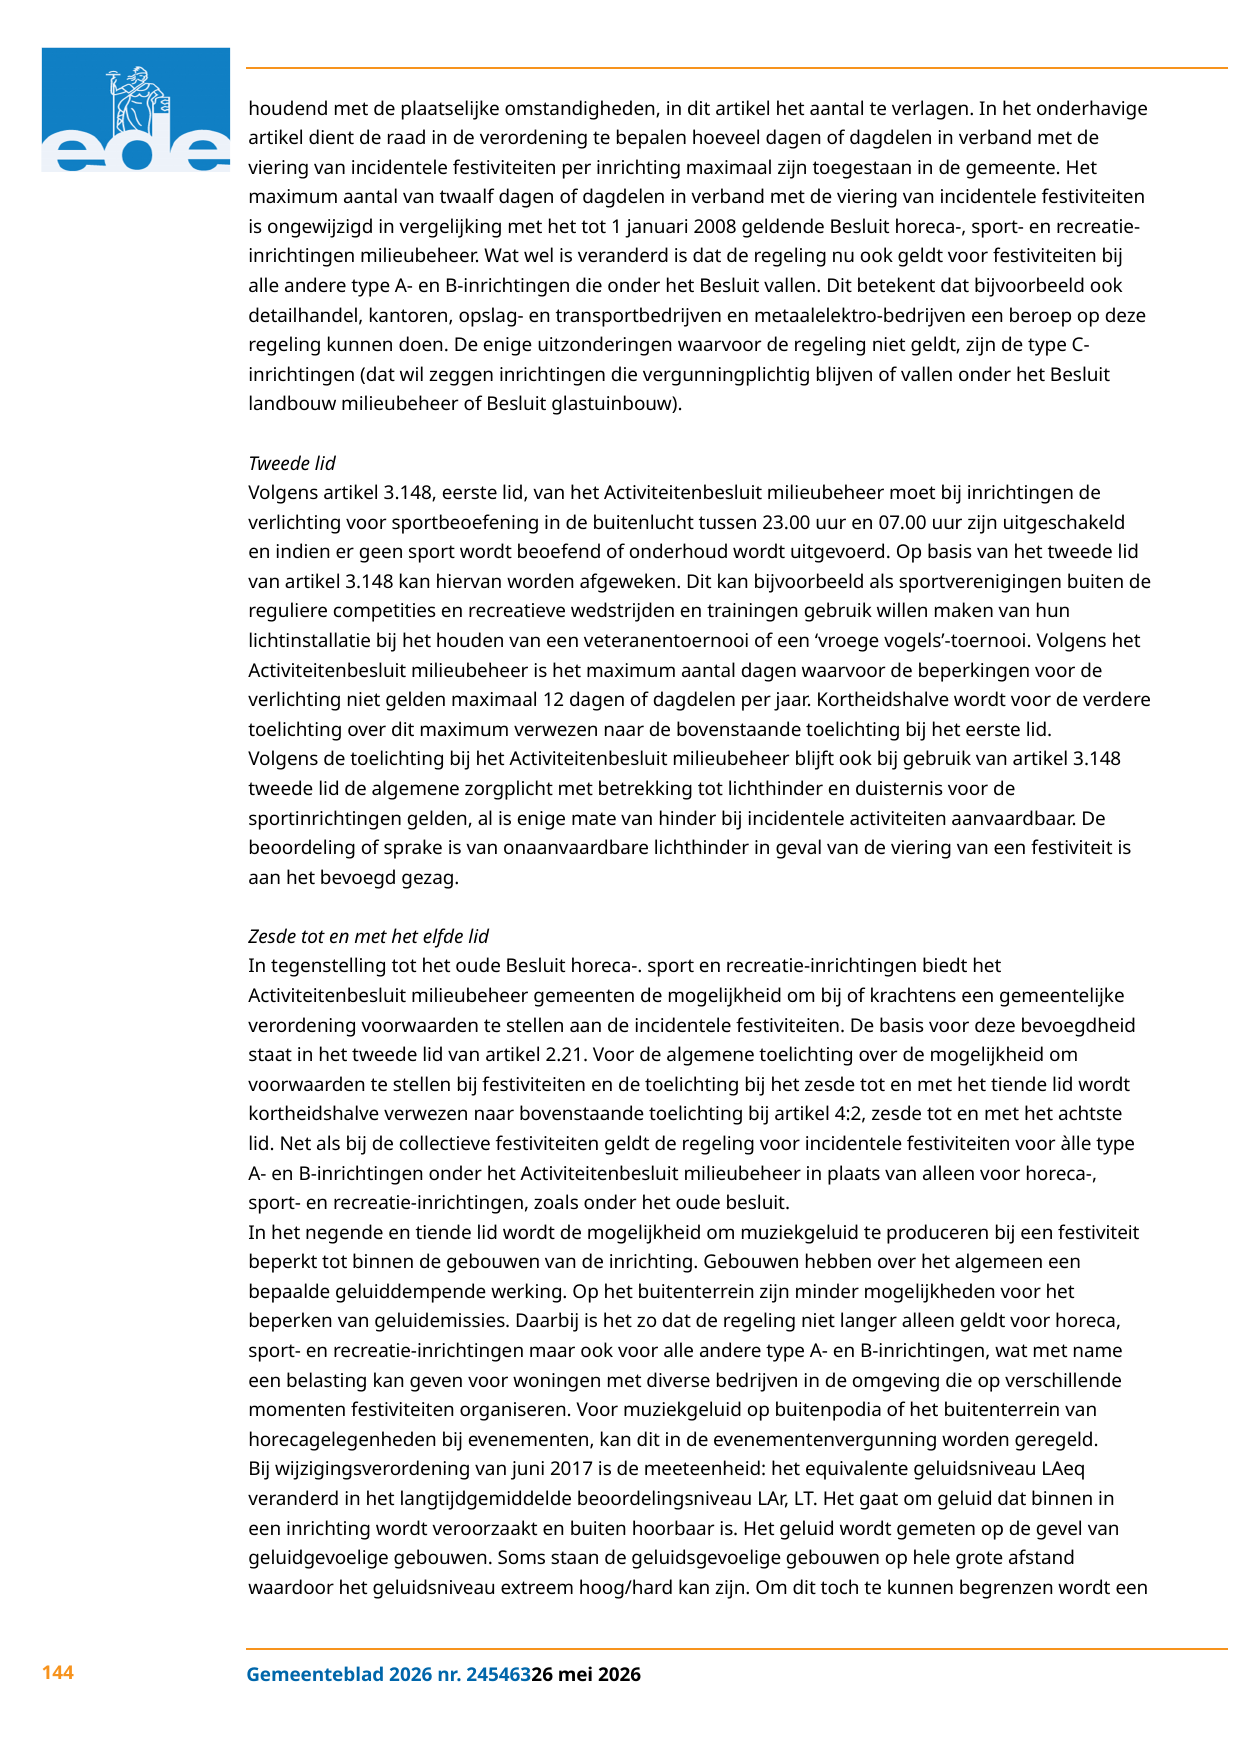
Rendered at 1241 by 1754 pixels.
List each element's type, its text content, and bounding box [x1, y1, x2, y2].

text houdend met de plaatselijke omstandigheden, in dit artikel het aantal te verlagen. In het onderhavige artikel dient de raad in de verordening te bepalen hoeveel dagen of dagdelen in verband met de viering van incidentele festiviteiten per inrichting maximaal zijn toegestaan in de gemeente. Het maximum aantal van twaalf dagen of dagdelen in verband met de viering van incidentele festiviteiten is ongewijzigd in vergelijking met het tot 1 januari 2008 geldende Besluit horeca-, sport- en recreatie-inrichtingen milieubeheer. Wat wel is veranderd is dat de regeling nu ook geldt voor festiviteiten bij alle andere type A- en B-inrichtingen die onder het Besluit vallen. Dit betekent dat bijvoorbeeld ook detailhandel, kantoren, opslag- en transportbedrijven en metaalelektro-bedrijven een beroep op deze regeling kunnen doen. De enige uitzonderingen waarvoor de regeling niet geldt, zijn de type C-inrichtingen (dat wil zeggen inrichtingen die vergunningplichtig blijven of vallen onder het Besluit landbouw milieubeheer of Besluit glastuinbouw). [248, 95, 1152, 416]
text Volgens artikel 3.148, eerste lid, van het Activiteitenbesluit milieubeheer moet bij inrichtingen de verlichting voor sportbeoefening in de buitenlucht tussen 23.00 uur en 07.00 uur zijn uitgeschakeld en indien er geen sport wordt beoefend of onderhoud wordt uitgevoerd. Op basis van het tweede lid van artikel 3.148 kan hiervan worden afgeweken. Dit kan bijvoorbeeld als sportverenigingen buiten de reguliere competities en recreatieve wedstrijden en trainingen gebruik willen maken van hun lichtinstallatie bij het houden van een veteranentoernooi of een ‘vroege vogels’-toernooi. Volgens het Activiteitenbesluit milieubeheer is het maximum aantal dagen waarvoor de beperkingen voor de verlichting niet gelden maximaal 12 dagen of dagdelen per jaar. Kortheidshalve wordt voor de verdere toelichting over dit maximum verwezen naar de bovenstaande toelichting bij het eerste lid. [248, 479, 1152, 742]
text Tweede lid [248, 450, 1152, 476]
text In het negende en tiende lid wordt de mogelijkheid om muziekgeluid te produceren bij een festiviteit beperkt tot binnen de gebouwen van de inrichting. Gebouwen hebben over het algemeen een bepaalde geluiddempende werking. Op het buitenterrein zijn minder mogelijkheden voor het beperken van geluidemissies. Daarbij is het zo dat de regeling niet langer alleen geldt voor horeca, sport- en recreatie-inrichtingen maar ook voor alle andere type A- en B-inrichtingen, wat met name een belasting kan geven voor woningen met diverse bedrijven in de omgeving die op verschillende momenten festiviteiten organiseren. Voor muziekgeluid op buitenpodia of het buitenterrein van horecagelegenheden bij evenementen, kan dit in de evenementenvergunning worden geregeld. [248, 1219, 1152, 1452]
text Zesde tot en met het elfde lid [248, 923, 1152, 949]
text In tegenstelling tot het oude Besluit horeca-. sport en recreatie-inrichtingen biedt het Activiteitenbesluit milieubeheer gemeenten de mogelijkheid om bij of krachtens een gemeentelijke verordening voorwaarden te stellen aan de incidentele festiviteiten. De basis voor deze bevoegdheid staat in het tweede lid van artikel 2.21. Voor de algemene toelichting over de mogelijkheid om voorwaarden te stellen bij festiviteiten en de toelichting bij het zesde tot en met het tiende lid wordt kortheidshalve verwezen naar bovenstaande toelichting bij artikel 4:2, zesde tot en met het achtste lid. Net als bij de collectieve festiviteiten geldt de regeling voor incidentele festiviteiten voor àlle type A- en B-inrichtingen onder het Activiteitenbesluit milieubeheer in plaats van alleen voor horeca-, sport- en recreatie-inrichtingen, zoals onder het oude besluit. [248, 953, 1152, 1215]
text Volgens de toelichting bij het Activiteitenbesluit milieubeheer blijft ook bij gebruik van artikel 3.148 tweede lid de algemene zorgplicht met betrekking tot lichthinder en duisternis voor de sportinrichtingen gelden, al is enige mate van hinder bij incidentele activiteiten aanvaardbaar. De beoordeling of sprake is van onaanvaardbare lichthinder in geval van de viering van een festiviteit is aan het bevoegd gezag. [248, 746, 1152, 890]
picture [41, 47, 231, 172]
text Bij wijzigingsverordening van juni 2017 is de meeteenheid: het equivalente geluidsniveau LAeq veranderd in het langtijdgemiddelde beoordelingsniveau LAr, LT. Het gaat om geluid dat binnen in een inrichting wordt veroorzaakt en buiten hoorbaar is. Het geluid wordt gemeten op de gevel van geluidgevoelige gebouwen. Soms staan de geluidsgevoelige gebouwen op hele grote afstand waardoor het geluidsniveau extreem hoog/hard kan zijn. Om dit toch te kunnen begrenzen wordt een [248, 1456, 1152, 1600]
